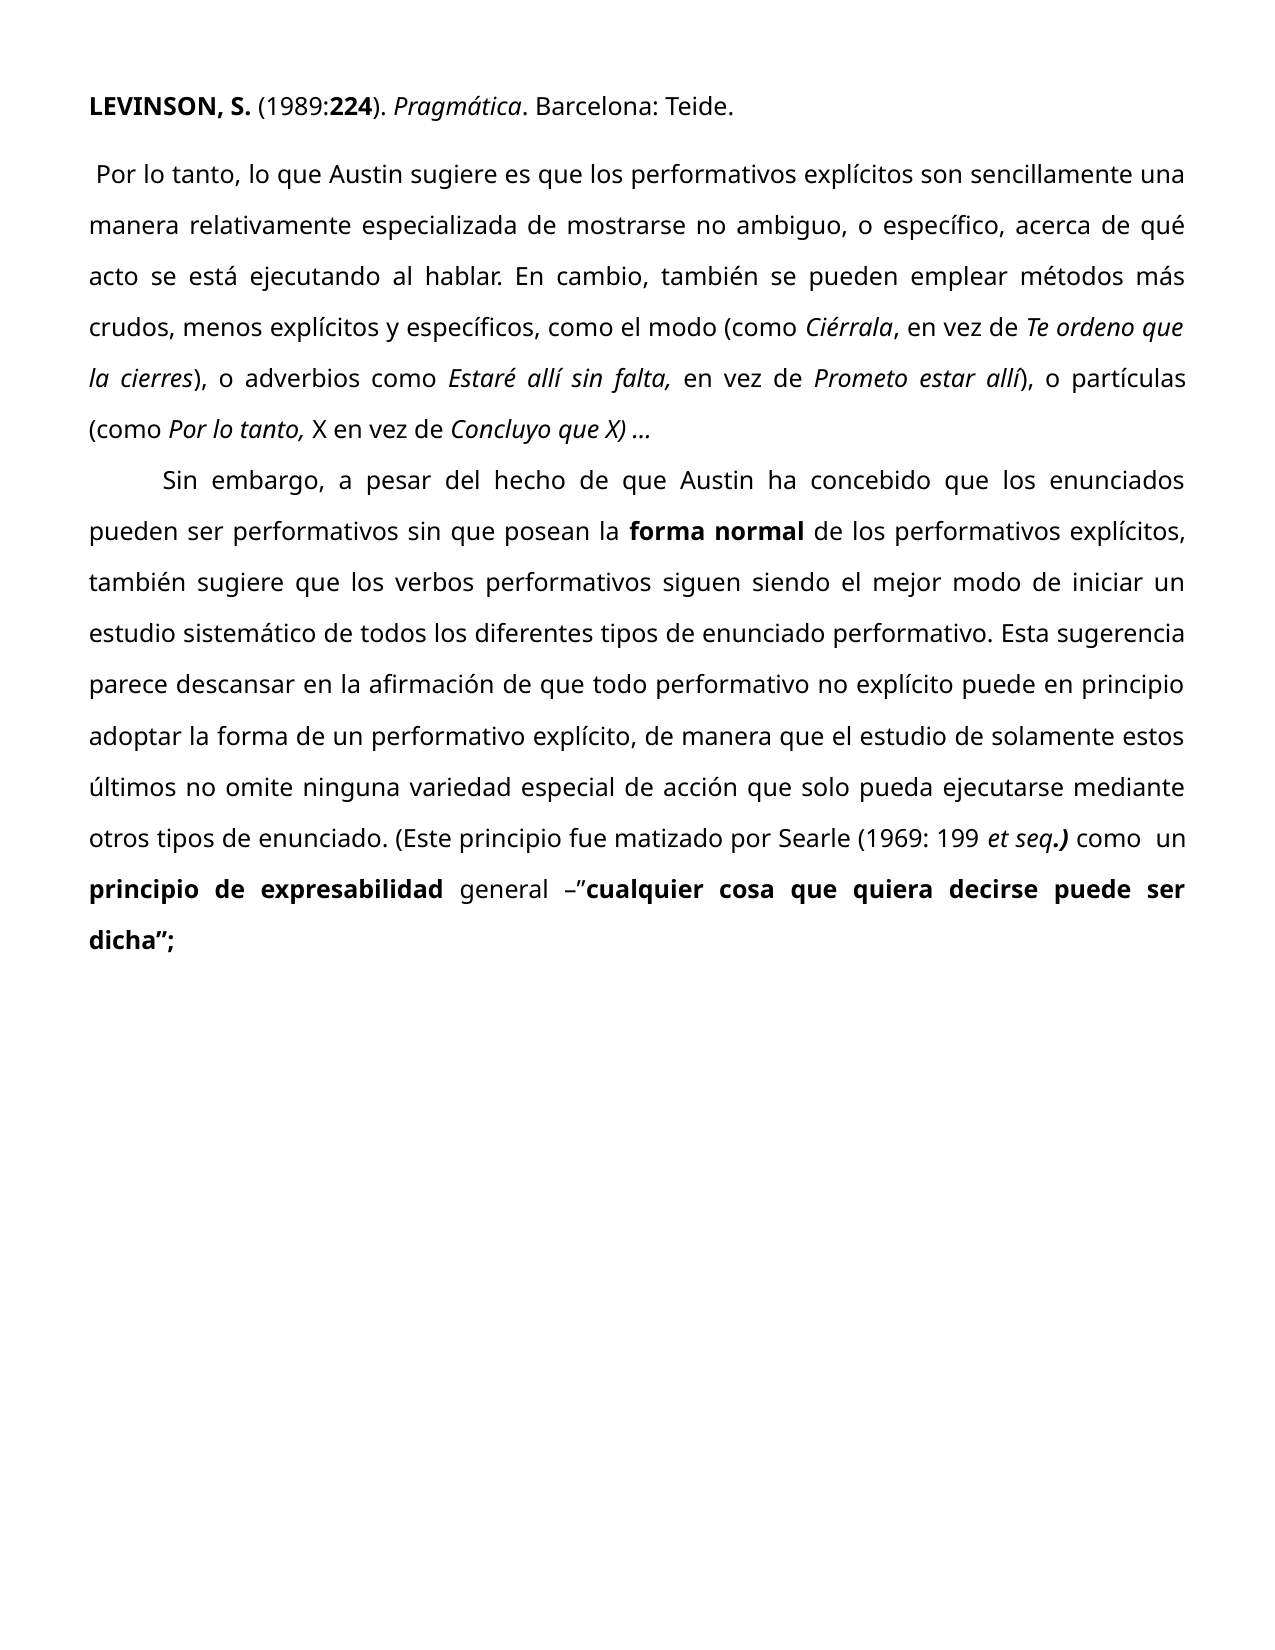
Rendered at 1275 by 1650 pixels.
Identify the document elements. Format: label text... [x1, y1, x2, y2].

text Sin embargo, a pesar del hecho de que Austin ha concebido que los enunciados pueden ser performativos sin que posean la forma normal de los performativos explícitos, también sugiere que los verbos performativos siguen siendo el mejor modo de iniciar un estudio sistemático de todos los diferentes tipos de enunciado performativo. Esta sugerencia parece descansar en la afirmación de que todo performativo no explícito puede en principio adoptar la forma de un performativo explícito, de manera que el estudio de solamente estos últimos no omite ninguna variedad especial de acción que solo pueda ejecutarse mediante otros tipos de enunciado. (Este principio fue matizado por Searle (1969: 199 et seq.) como un principio de expresabilidad general –”cualquier cosa que quiera decirse puede ser dicha”; [88, 463, 1186, 956]
text LEVINSON, S. (1989:224). Pragmática. Barcelona: Teide. [88, 88, 1186, 123]
text Por lo tanto, lo que Austin sugiere es que los performativos explícitos son sencillamente una manera relativamente especializada de mostrarse no ambiguo, o específico, acerca de qué acto se está ejecutando al hablar. En cambio, también se pueden emplear métodos más crudos, menos explícitos y específicos, como el modo (como Ciérrala, en vez de Te ordeno que la cierres), o adverbios como Estaré allí sin falta, en vez de Prometo estar allí), o partículas (como Por lo tanto, X en vez de Concluyo que X) … [88, 157, 1186, 446]
